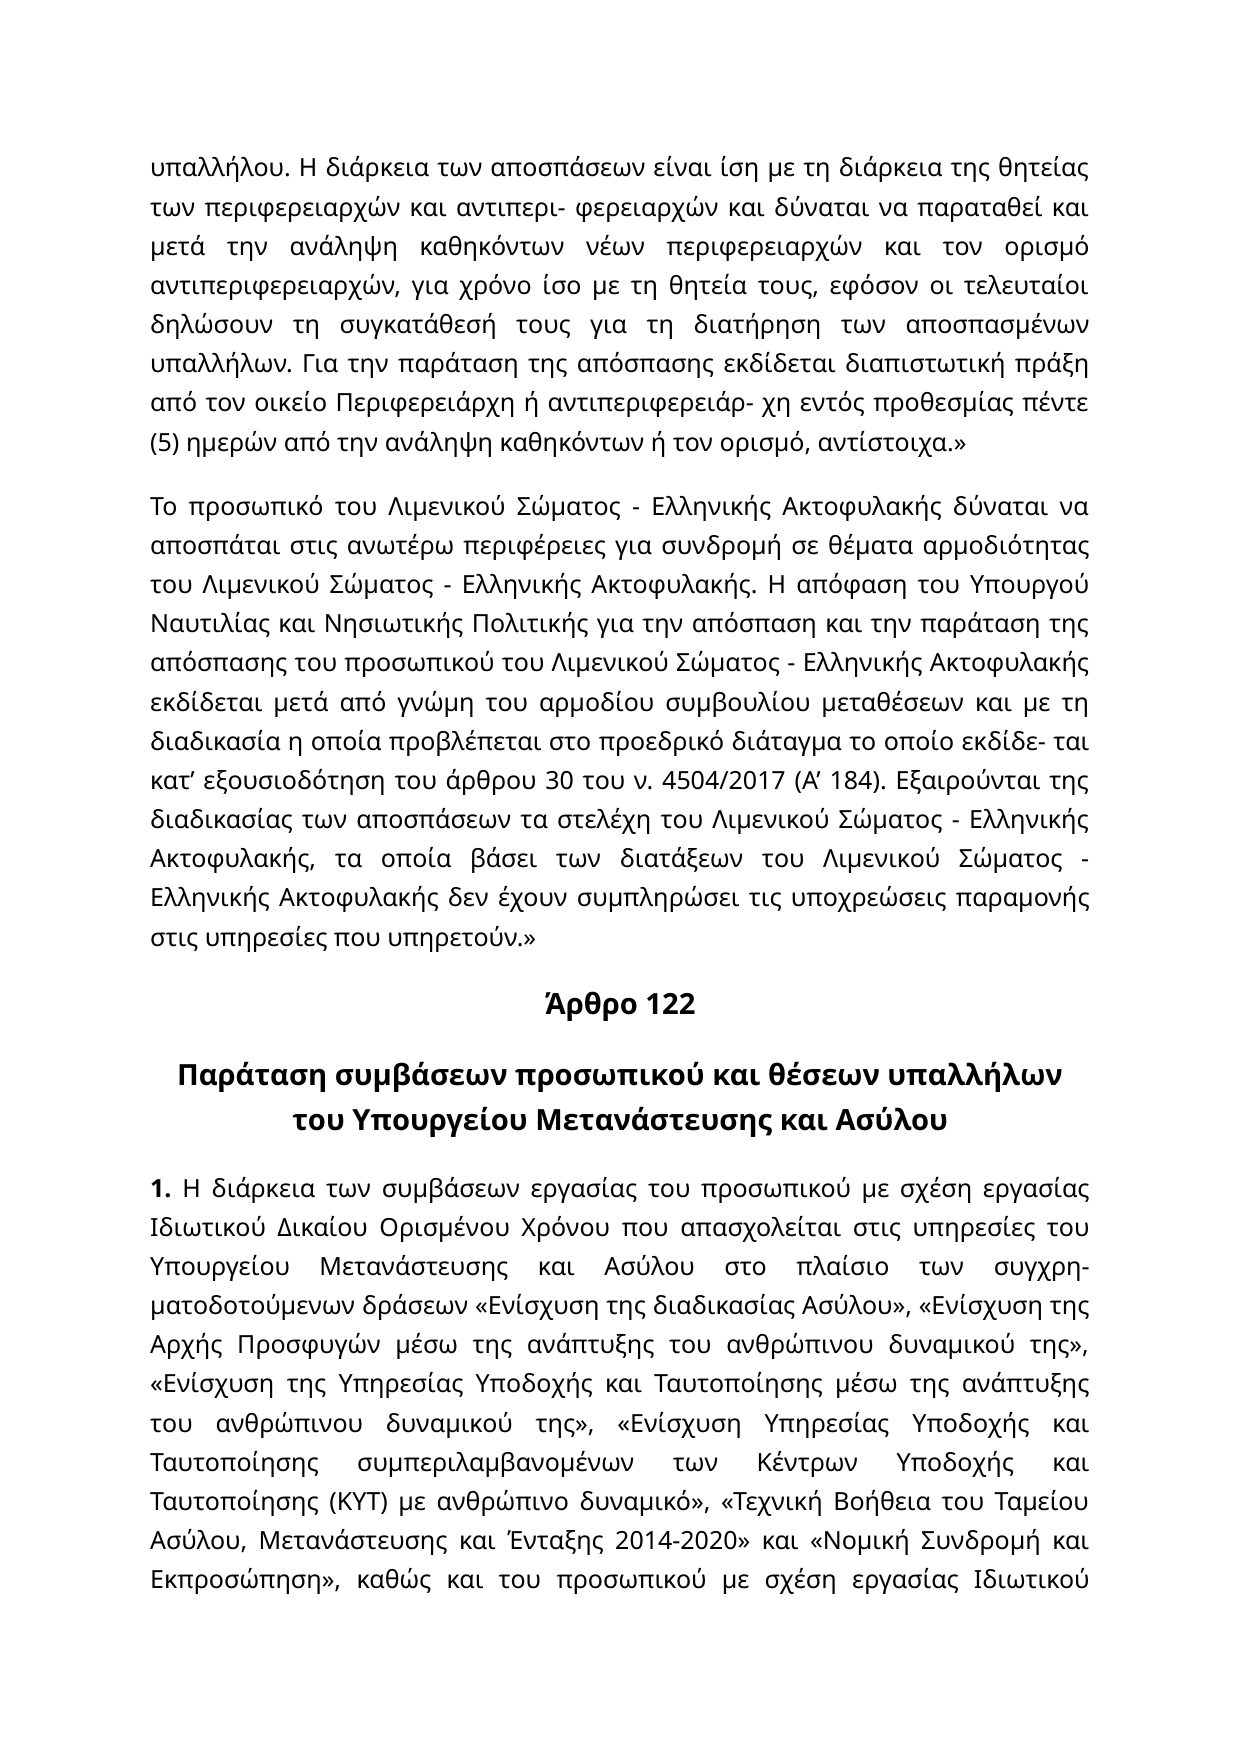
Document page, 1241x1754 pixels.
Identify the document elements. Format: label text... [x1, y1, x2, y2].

text Το προσωπικό του Λιμενικού Σώματος - Ελληνικής Ακτοφυλακής δύναται να αποσπάται στις ανωτέρω περιφέρειες για συνδρομή σε θέματα αρμοδιότητας του Λιμενικού Σώματος - Ελληνικής Ακτοφυλακής. Η απόφαση του Υπουργού Ναυτιλίας και Νησιωτικής Πολιτικής για την απόσπαση και την παράταση της απόσπασης του προσωπικού του Λιμενικού Σώματος - Ελληνικής Ακτοφυλακής εκδίδεται μετά από γνώμη του αρμοδίου συμβουλίου μεταθέσεων και με τη διαδικασία η οποία προβλέπεται στο προεδρικό διάταγμα το οποίο εκδίδε- ται κατ’ εξουσιοδότηση του άρθρου 30 του ν. 4504/2017 (Α’ 184). Εξαιρούνται της διαδικασίας των αποσπάσεων τα στελέχη του Λιμενικού Σώματος - Ελληνικής Ακτοφυλακής, τα οποία βάσει των διατάξεων του Λιμενικού Σώματος - Ελληνικής Ακτοφυλακής δεν έχουν συμπληρώσει τις υποχρεώσεις παραμονής στις υπηρεσίες που υπηρετούν.» [150, 488, 1090, 953]
text 1. Η διάρκεια των συμβάσεων εργασίας του προσωπικού με σχέση εργασίας Ιδιωτικού Δικαίου Ορισμένου Χρόνου που απασχολείται στις υπηρεσίες του Υπουργείου Μετανάστευσης και Ασύλου στο πλαίσιο των συγχρη- ματοδοτούμενων δράσεων «Ενίσχυση της διαδικασίας Ασύλου», «Ενίσχυση της Αρχής Προσφυγών μέσω της ανάπτυξης του ανθρώπινου δυναμικού της», «Ενίσχυση της Υπηρεσίας Υποδοχής και Ταυτοποίησης μέσω της ανάπτυξης του ανθρώπινου δυναμικού της», «Ενίσχυση Υπηρεσίας Υποδοχής και Ταυτοποίησης συμπεριλαμβανομένων των Κέντρων Υποδοχής και Ταυτοποίησης (ΚΥΤ) με ανθρώπινο δυναμικό», «Τεχνική Βοήθεια του Ταμείου Ασύλου, Μετανάστευσης και Ένταξης 2014-2020» και «Νομική Συνδρομή και Εκπροσώπηση», καθώς και του προσωπικού με σχέση εργασίας Ιδιωτικού [150, 1170, 1090, 1596]
subtitle Παράταση συμβάσεων προσωπικού και θέσεων υπαλλήλων του Υπουργείου Μετανάστευσης και Ασύλου [150, 1054, 1090, 1139]
subtitle Άρθρο 122 [150, 983, 1090, 1023]
text υπαλλήλου. Η διάρκεια των αποσπάσεων είναι ίση με τη διάρκεια της θητείας των περιφερειαρχών και αντιπερι- φερειαρχών και δύναται να παραταθεί και μετά την ανάληψη καθηκόντων νέων περιφερειαρχών και τον ορισμό αντιπεριφερειαρχών, για χρόνο ίσο με τη θητεία τους, εφόσον οι τελευταίοι δηλώσουν τη συγκατάθεσή τους για τη διατήρηση των αποσπασμένων υπαλλήλων. Για την παράταση της απόσπασης εκδίδεται διαπιστωτική πράξη από τον οικείο Περιφερειάρχη ή αντιπεριφερειάρ- χη εντός προθεσμίας πέντε (5) ημερών από την ανάληψη καθηκόντων ή τον ορισμό, αντίστοιχα.» [150, 150, 1090, 458]
